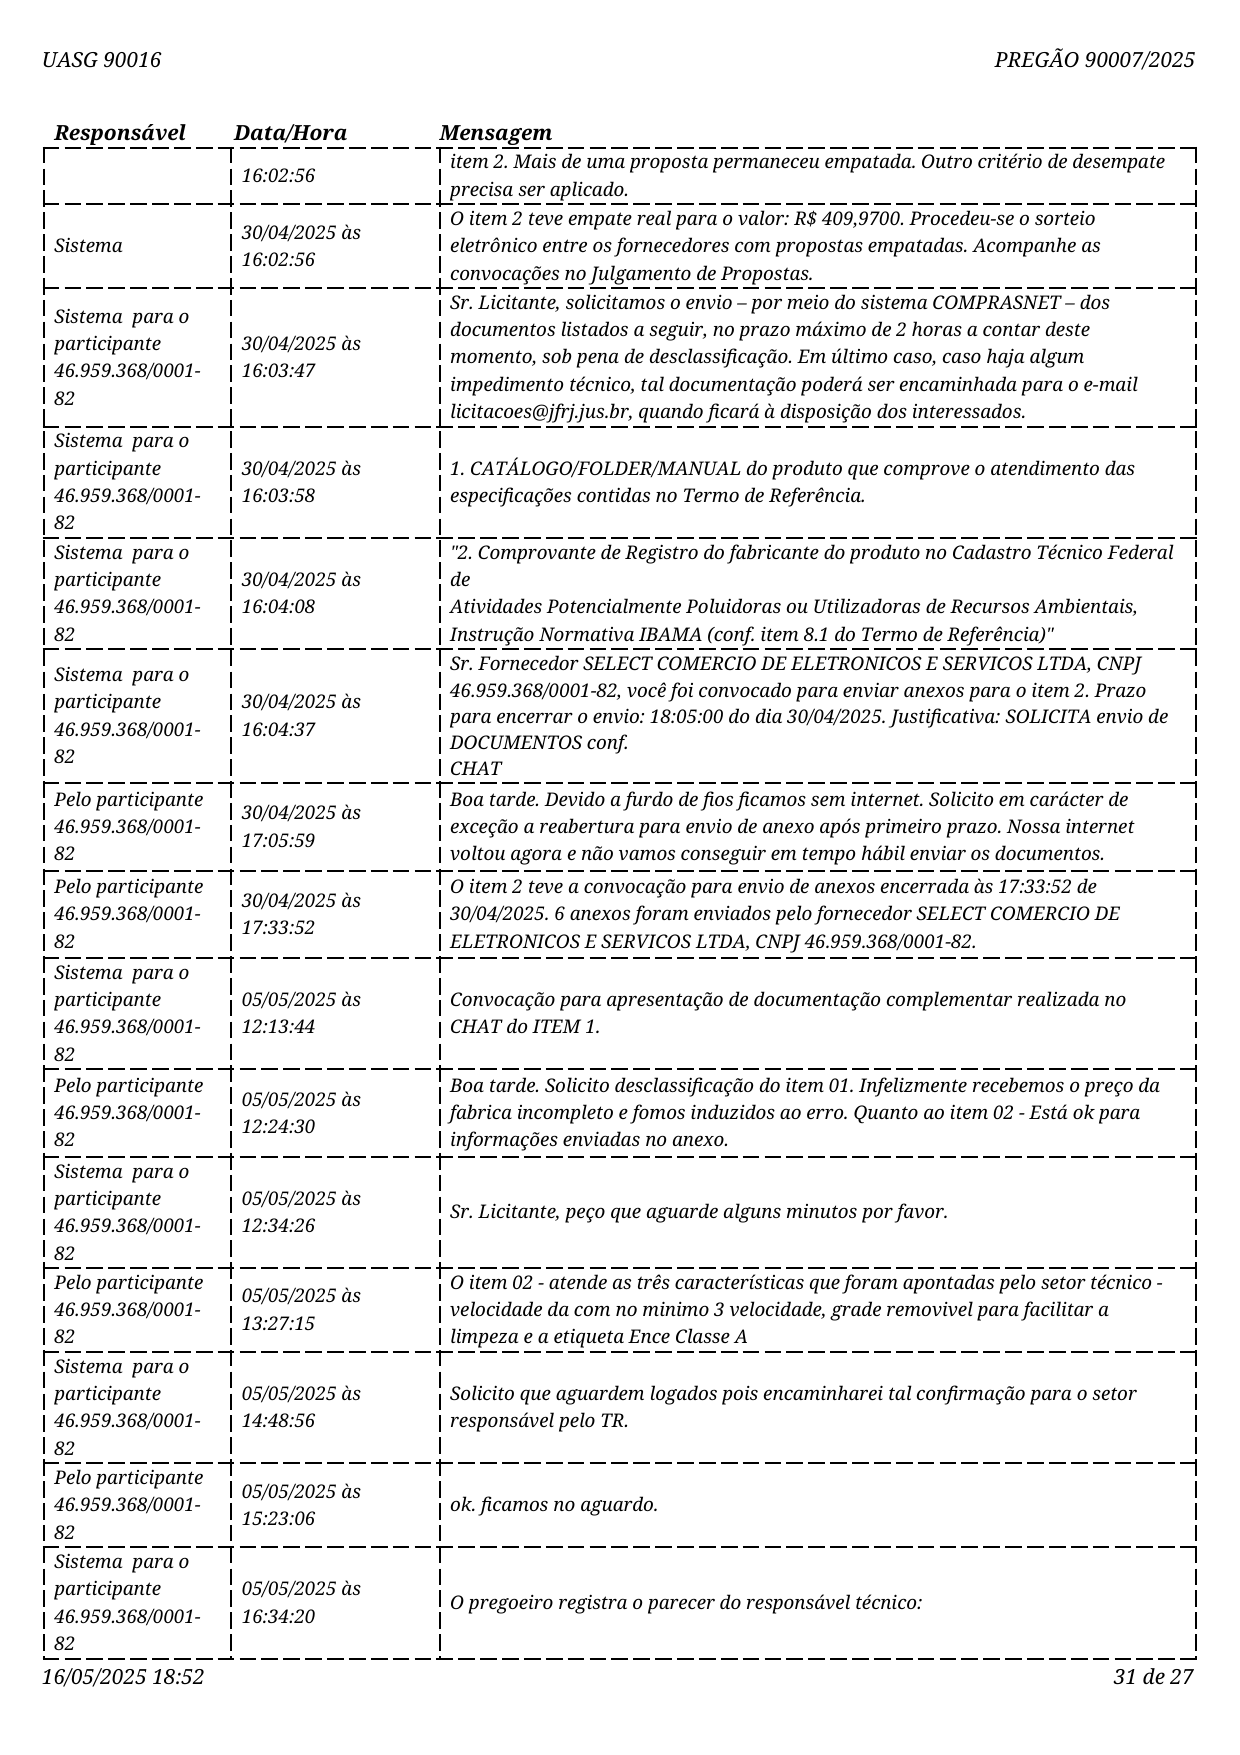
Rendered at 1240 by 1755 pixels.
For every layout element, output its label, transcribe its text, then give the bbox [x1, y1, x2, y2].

table_cell Solicito que aguardem logados pois encaminharei tal confirmação para o setor responsável pelo TR. [440, 1351, 1196, 1462]
table_cell Pelo participante 46.959.368/0001-82 [44, 1068, 231, 1156]
table_cell Sistema para o participante 46.959.368/0001-82 [44, 1546, 231, 1657]
table_cell Pelo participante 46.959.368/0001-82 [44, 1462, 231, 1546]
table_cell 05/05/2025 às 14:48:56 [231, 1351, 439, 1462]
table_cell Sistema para o participante 46.959.368/0001-82 [44, 648, 231, 782]
table_cell 05/05/2025 às 16:34:20 [231, 1546, 439, 1657]
table_cell [44, 147, 231, 203]
table_cell ok. ficamos no aguardo. [440, 1462, 1196, 1546]
table_cell 1. CATÁLOGO/FOLDER/MANUAL do produto que comprove o atendimento das especificações contidas no Termo de Referência. [440, 426, 1196, 537]
table_cell Boa tarde. Devido a furdo de fios ficamos sem internet. Solicito em carácter de exceção a reabertura para envio de anexo após primeiro prazo. Nossa internet voltou agora e não vamos conseguir em tempo hábil enviar os documentos. [440, 782, 1196, 869]
table_cell 30/04/2025 às 17:05:59 [231, 782, 439, 869]
table_cell 05/05/2025 às 15:23:06 [231, 1462, 439, 1546]
table_cell 30/04/2025 às 16:04:08 [231, 537, 439, 648]
table_cell 30/04/2025 às 16:03:58 [231, 426, 439, 537]
table_cell 30/04/2025 às 17:33:52 [231, 870, 439, 957]
table_cell Sistema para o participante 46.959.368/0001-82 [44, 537, 231, 648]
table_cell O item 02 - atende as três características que foram apontadas pelo setor técnico - velocidade da com no minimo 3 velocidade, grade removivel para facilitar a limpeza e a etiqueta Ence Classe A [440, 1267, 1196, 1351]
table_cell 05/05/2025 às 12:13:44 [231, 957, 439, 1068]
table_cell 05/05/2025 às 12:24:30 [231, 1068, 439, 1156]
table_cell Sr. Licitante, solicitamos o envio – por meio do sistema COMPRASNET – dos documentos listados a seguir, no prazo máximo de 2 horas a contar deste momento, sob pena de desclassificação. Em último caso, caso haja algum impedimento técnico, tal documentação poderá ser encaminhada para o e-mail licitacoes@jfrj.jus.br, quando ficará à disposição dos interessados. [440, 287, 1196, 426]
table_cell 30/04/2025 às 16:03:47 [231, 287, 439, 426]
table_cell 30/04/2025 às 16:04:37 [231, 648, 439, 782]
table_cell Sistema para o participante 46.959.368/0001-82 [44, 1156, 231, 1267]
table_cell Sistema para o participante 46.959.368/0001-82 [44, 957, 231, 1068]
table_cell O item 2 teve a convocação para envio de anexos encerrada às 17:33:52 de 30/04/2025. 6 anexos foram enviados pelo fornecedor SELECT COMERCIO DE ELETRONICOS E SERVICOS LTDA, CNPJ 46.959.368/0001-82. [440, 870, 1196, 957]
table_cell Sistema para o participante 46.959.368/0001-82 [44, 1351, 231, 1462]
table_cell Sistema [44, 203, 231, 287]
table_cell Sistema para o participante 46.959.368/0001-82 [44, 426, 231, 537]
table_cell 16:02:56 [231, 147, 439, 203]
table_cell Pelo participante 46.959.368/0001-82 [44, 870, 231, 957]
table_cell 05/05/2025 às 13:27:15 [231, 1267, 439, 1351]
table_cell Sr. Licitante, peço que aguarde alguns minutos por favor. [440, 1156, 1196, 1267]
table_cell "2. Comprovante de Registro do fabricante do produto no Cadastro Técnico Federal de Atividades Potencialmente Poluidoras ou Utilizadoras de Recursos Ambientais, Instrução Normativa IBAMA (conf. item 8.1 do Termo de Referência)" [440, 537, 1196, 648]
table_cell 05/05/2025 às 12:34:26 [231, 1156, 439, 1267]
table_cell Convocação para apresentação de documentação complementar realizada no CHAT do ITEM 1. [440, 957, 1196, 1068]
table_cell item 2. Mais de uma proposta permaneceu empatada. Outro critério de desempate precisa ser aplicado. [440, 147, 1196, 203]
table_cell Boa tarde. Solicito desclassificação do item 01. Infelizmente recebemos o preço da fabrica incompleto e fomos induzidos ao erro. Quanto ao item 02 - Está ok para informações enviadas no anexo. [440, 1068, 1196, 1156]
table_cell Sistema para o participante 46.959.368/0001-82 [44, 287, 231, 426]
table_cell Pelo participante 46.959.368/0001-82 [44, 782, 231, 869]
table_cell Pelo participante 46.959.368/0001-82 [44, 1267, 231, 1351]
table_cell O pregoeiro registra o parecer do responsável técnico: [440, 1546, 1196, 1657]
table_cell 30/04/2025 às 16:02:56 [231, 203, 439, 287]
table_cell O item 2 teve empate real para o valor: R$ 409,9700. Procedeu-se o sorteio eletrônico entre os fornecedores com propostas empatadas. Acompanhe as convocações no Julgamento de Propostas. [440, 203, 1196, 287]
table_cell Sr. Fornecedor SELECT COMERCIO DE ELETRONICOS E SERVICOS LTDA, CNPJ 46.959.368/0001-82, você foi convocado para enviar anexos para o item 2. Prazo para encerrar o envio: 18:05:00 do dia 30/04/2025. Justificativa: SOLICITA envio de DOCUMENTOS conf. CHAT [440, 648, 1196, 782]
